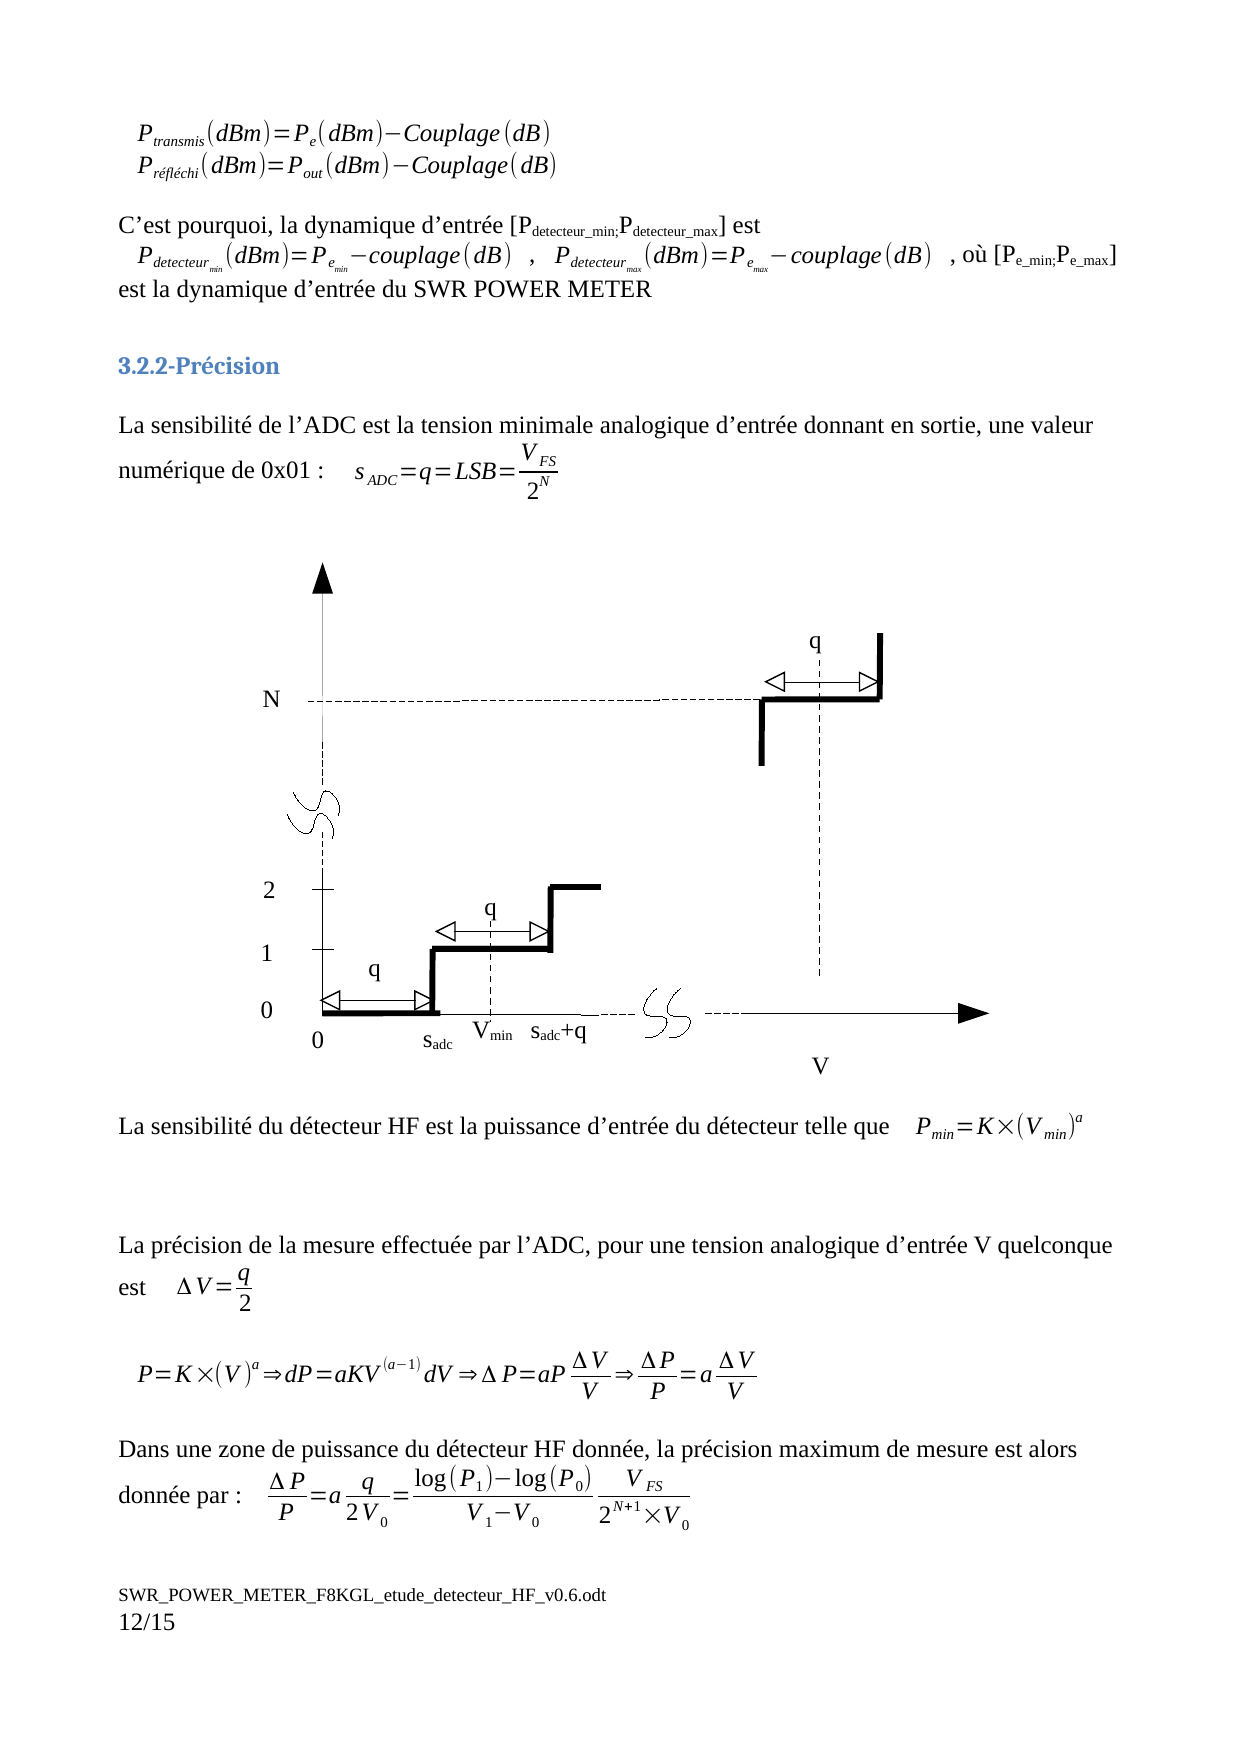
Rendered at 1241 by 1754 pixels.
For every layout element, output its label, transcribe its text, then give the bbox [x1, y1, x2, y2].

text Dans une zone de puissance du détecteur HF donnée, la précision maximum de mesure est alors donnée par : [118, 1434, 1122, 1533]
text La précision de la mesure effectuée par l’ADC, pour une tension analogique d’entrée V quelconque est [118, 1230, 1122, 1317]
text La sensibilité du détecteur HF est la puissance d’entrée du détecteur telle que [118, 1108, 1122, 1143]
subtitle 3.2.2-Précision [118, 352, 1122, 381]
text C’est pourquoi, la dynamique d’entrée [Pdetecteur_min;Pdetecteur_max] est,, où [Pe_min;Pe_max] est la dynamique d’entrée du SWR POWER METER [118, 211, 1122, 303]
text La sensibilité de l’ADC est la tension minimale analogique d’entrée donnant en sortie, une valeur numérique de 0x01 : [118, 410, 1122, 505]
